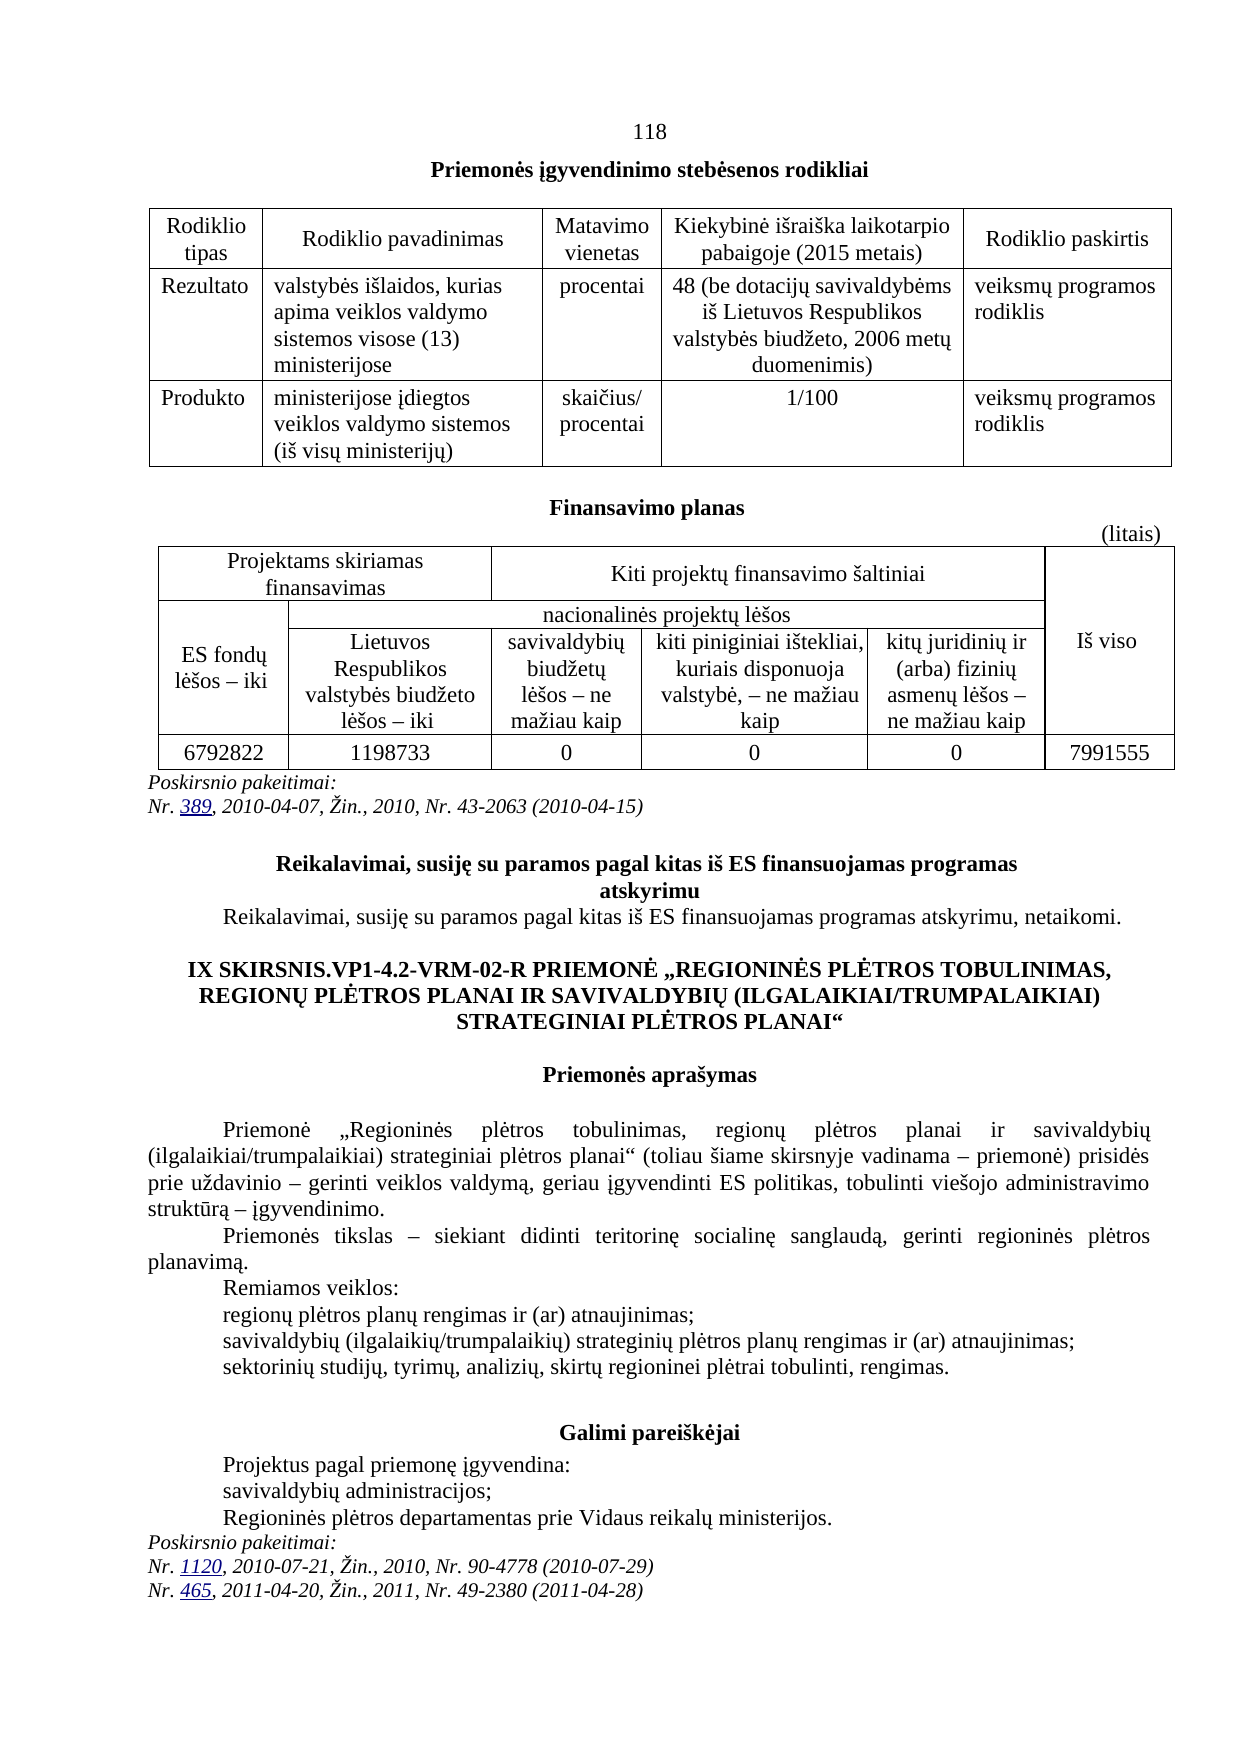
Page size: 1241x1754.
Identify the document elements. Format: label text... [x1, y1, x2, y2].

table_cell procentai [543, 269, 661, 380]
table_cell 0 [642, 735, 867, 768]
table_cell veiksmų programos rodiklis [964, 381, 1171, 466]
table_cell Rezultato [150, 269, 262, 380]
text Reikalavimai, susiję su paramos pagal kitas iš ES finansuojamas programas atskyrimu, netaikomi. [148, 903, 1152, 929]
text Nr. 389, 2010-04-07, Žin., 2010, Nr. 43-2063 (2010-04-15) [148, 794, 1152, 818]
table_header Projektams skiriamas finansavimas [159, 547, 491, 600]
text sektorinių studijų, tyrimų, analizių, skirtų regioninei plėtrai tobulinti, rengimas. [148, 1353, 1152, 1380]
text Projektus pagal priemonę įgyvendina: [148, 1451, 1152, 1478]
text Finansavimo planas [148, 493, 1152, 520]
table_cell kitų juridinių ir (arba) fizinių asmenų lėšos – ne mažiau kaip [868, 629, 1044, 734]
table_header Rodiklio pavadinimas [263, 209, 542, 268]
table_cell ES fondų lėšos – iki [159, 601, 288, 734]
table_header Matavimo vienetas [543, 209, 661, 268]
table_cell kiti piniginiai ištekliai, kuriais disponuoja valstybė, – ne mažiau kaip [642, 629, 867, 734]
table_header Kiekybinė išraiška laikotarpio pabaigoje (2015 metais) [662, 209, 963, 268]
text Reikalavimai, susiję su paramos pagal kitas iš ES finansuojamas programas atskyrimu [148, 850, 1152, 903]
text savivaldybių administracijos; [148, 1478, 1152, 1504]
table_header Rodiklio tipas [150, 209, 262, 268]
text Nr. 1120, 2010-07-21, Žin., 2010, Nr. 90-4778 (2010-07-29) [148, 1554, 1152, 1578]
table_cell valstybės išlaidos, kurias apima veiklos valdymo sistemos visose (13) ministerijose [263, 269, 542, 380]
table_cell 6792822 [159, 735, 288, 768]
text Priemonė „Regioninės plėtros tobulinimas, regionų plėtros planai ir savivaldybių (ilgalaikiai/trumpalaikiai) strateginiai plėtros planai“ (toliau šiame skirsnyje vadinama – priemonė) prisidės prie uždavinio – gerinti veiklos valdymą, geriau įgyvendinti ES politikas, tobulinti viešojo administravimo struktūrą – įgyvendinimo. [148, 1116, 1152, 1222]
text Galimi pareiškėjai [148, 1419, 1152, 1445]
text savivaldybių (ilgalaikių/trumpalaikių) strateginių plėtros planų rengimas ir (ar) atnaujinimas; [148, 1327, 1152, 1353]
text Regioninės plėtros departamentas prie Vidaus reikalų ministerijos. [148, 1504, 1152, 1530]
table_cell 1/100 [662, 381, 963, 466]
table_cell Lietuvos Respublikos valstybės biudžeto lėšos – iki [289, 629, 491, 734]
table_cell 7991555 [1046, 735, 1174, 768]
table_cell 0 [868, 735, 1044, 768]
table_cell 0 [492, 735, 641, 768]
table_cell veiksmų programos rodiklis [964, 269, 1171, 380]
table_cell 1198733 [289, 735, 491, 768]
text Priemonės aprašymas [148, 1061, 1152, 1087]
text Priemonės įgyvendinimo stebėsenos rodikliai [148, 156, 1152, 182]
table_header Kiti projektų finansavimo šaltiniai [492, 547, 1044, 600]
text Remiamos veiklos: [148, 1274, 1152, 1301]
text IX SKIRSNIS.VP1-4.2-VRM-02-R PRIEMONĖ „REGIONINĖS PLĖTROS TOBULINIMAS, REGIONŲ PLĖTROS PLANAI IR SAVIVALDYBIŲ (ILGALAIKIAI/TRUMPALAIKIAI) STRATEGINIAI PLĖTROS PLANAI“ [148, 956, 1152, 1035]
table_cell skaičius/ procentai [543, 381, 661, 466]
text regionų plėtros planų rengimas ir (ar) atnaujinimas; [148, 1301, 1152, 1327]
table_cell 48 (be dotacijų savivaldybėms iš Lietuvos Respublikos valstybės biudžeto, 2006 metų duomenimis) [662, 269, 963, 380]
text Nr. 465, 2011-04-20, Žin., 2011, Nr. 49-2380 (2011-04-28) [148, 1578, 1152, 1602]
text Poskirsnio pakeitimai: [148, 769, 1152, 794]
text Poskirsnio pakeitimai: [148, 1530, 1152, 1554]
table_cell Produkto [150, 381, 262, 466]
table_cell savivaldybių biudžetų lėšos – ne mažiau kaip [492, 629, 641, 734]
table_header Rodiklio paskirtis [964, 209, 1171, 268]
text (litais) [148, 520, 1161, 546]
table_cell nacionalinės projektų lėšos [289, 601, 1044, 627]
text Priemonės tikslas – siekiant didinti teritorinę socialinę sanglaudą, gerinti regioninės plėtros planavimą. [148, 1222, 1152, 1274]
table_cell ministerijose įdiegtos veiklos valdymo sistemos (iš visų ministerijų) [263, 381, 542, 466]
table_header Iš viso [1046, 547, 1174, 734]
